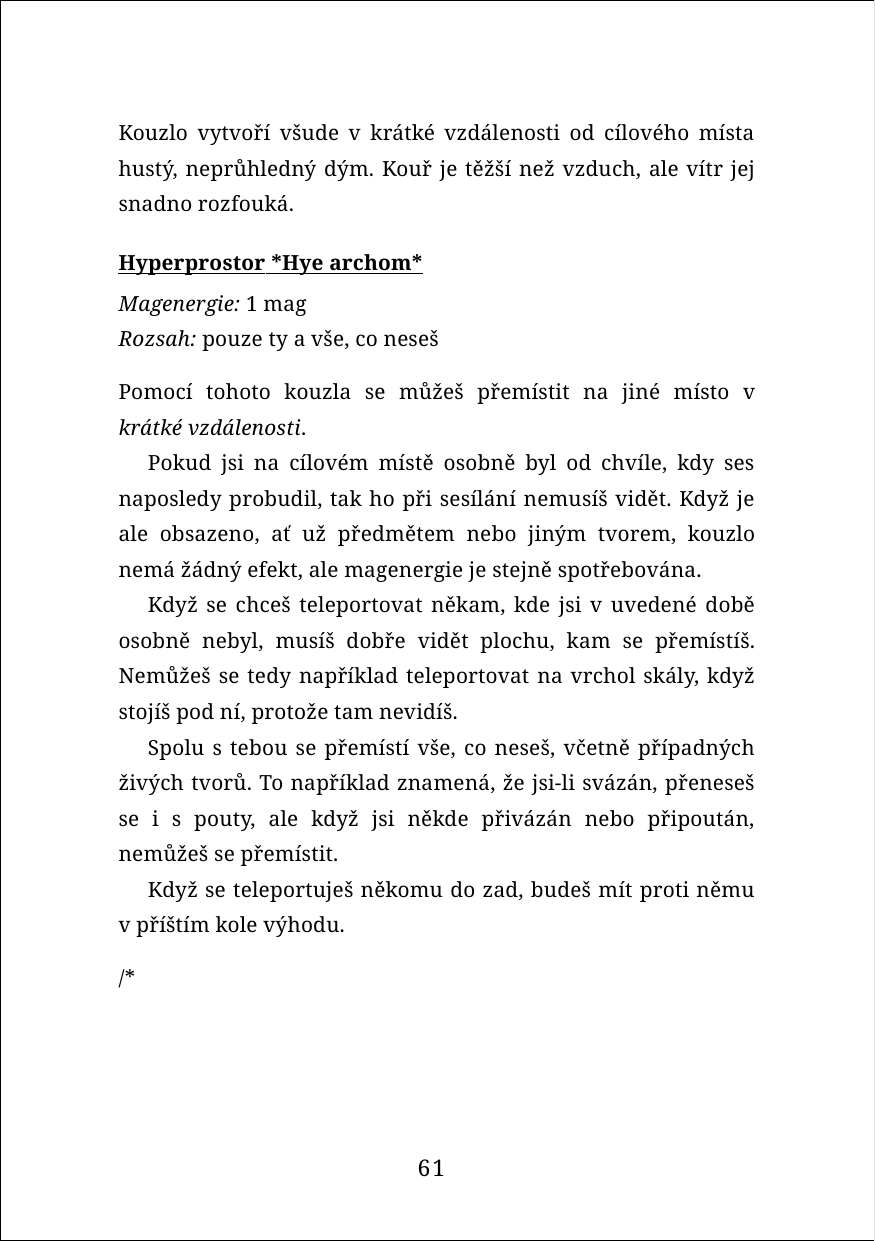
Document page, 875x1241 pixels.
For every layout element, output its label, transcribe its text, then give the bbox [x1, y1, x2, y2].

text /* [118, 963, 756, 992]
subtitle Hyperprostor *Hye archom* [118, 248, 756, 277]
text Magenergie: 1 mag Rozsah: pouze ty a vše, co neseš [118, 289, 756, 353]
text Kouzlo vytvoří všude v krátké vzdálenosti od cílového místa hustý, neprůhledný dým. Kouř je těžší než vzduch, ale vítr jej snadno rozfouká. [118, 118, 756, 218]
text Pomocí tohoto kouzla se můžeš přemístit na jiné místo v krátké vzdálenosti. Pokud jsi na cílovém místě osobně byl od chvíle, kdy ses naposledy probudil, tak ho při sesílání nemusíš vidět. Když je ale obsazeno, ať už předmětem nebo jiným tvorem, kouzlo nemá žádný efekt, ale magenergie je stejně spotřebována. Když se chceš teleportovat někam, kde jsi v uvedené době osobně nebyl, musíš dobře vidět plochu, kam se přemístíš. Nemůžeš se tedy například teleportovat na vrchol skály, když stojíš pod ní, protože tam nevidíš. Spolu s tebou se přemístí vše, co neseš, včetně případných živých tvorů. To například znamená, že jsi-li svázán, přeneseš se i s pouty, ale když jsi někde přivázán nebo připoután, nemůžeš se přemístit. Když se teleportuješ někomu do zad, budeš mít proti němu v příštím kole výhodu. [118, 377, 756, 939]
